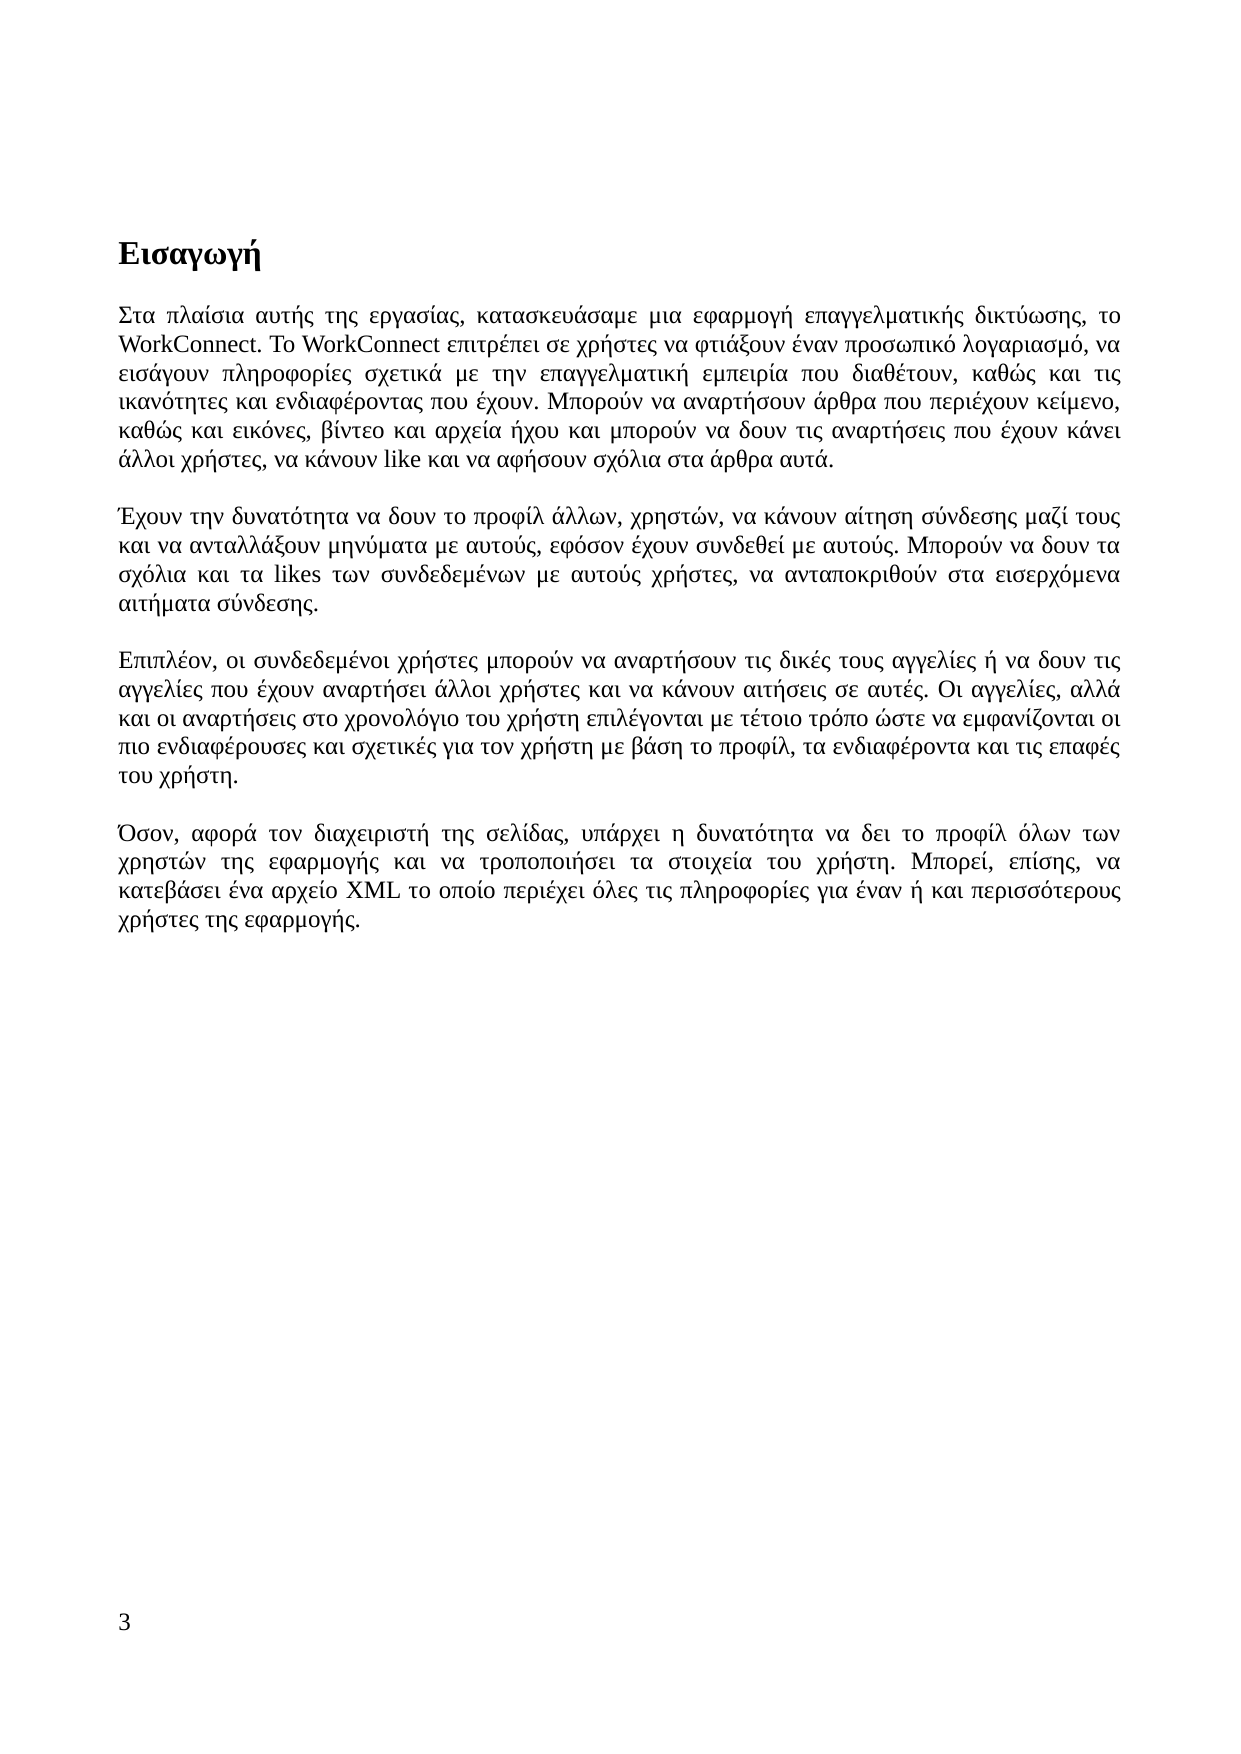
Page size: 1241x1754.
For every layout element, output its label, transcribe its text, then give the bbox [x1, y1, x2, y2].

text Εισαγωγή [118, 233, 1122, 271]
text Επιπλέον, οι συνδεδεμένοι χρήστες μπορούν να αναρτήσουν τις δικές τους αγγελίες ή να δουν τις αγγελίες που έχουν αναρτήσει άλλοι χρήστες και να κάνουν αιτήσεις σε αυτές. Οι αγγελίες, αλλά και οι αναρτήσεις στο χρονολόγιο του χρήστη επιλέγονται με τέτοιο τρόπο ώστε να εμφανίζονται οι πιο ενδιαφέρουσες και σχετικές για τον χρήστη με βάση το προφίλ, τα ενδιαφέροντα και τις επαφές του χρήστη. [118, 645, 1122, 789]
text Στα πλαίσια αυτής της εργασίας, κατασκευάσαμε μια εφαρμογή επαγγελματικής δικτύωσης, το WorkConnect. Το WorkConnect επιτρέπει σε χρήστες να φτιάξουν έναν προσωπικό λογαριασμό, να εισάγουν πληροφορίες σχετικά με την επαγγελματική εμπειρία που διαθέτουν, καθώς και τις ικανότητες και ενδιαφέροντας που έχουν. Μπορούν να αναρτήσουν άρθρα που περιέχουν κείμενο, καθώς και εικόνες, βίντεο και αρχεία ήχου και μπορούν να δουν τις αναρτήσεις που έχουν κάνει άλλοι χρήστες, να κάνουν like και να αφήσουν σχόλια στα άρθρα αυτά. [118, 300, 1122, 473]
text Έχουν την δυνατότητα να δουν το προφίλ άλλων, χρηστών, να κάνουν αίτηση σύνδεσης μαζί τους και να ανταλλάξουν μηνύματα με αυτούς, εφόσον έχουν συνδεθεί με αυτούς. Μπορούν να δουν τα σχόλια και τα likes των συνδεδεμένων με αυτούς χρήστες, να ανταποκριθούν στα εισερχόμενα αιτήματα σύνδεσης. [118, 501, 1122, 616]
text Όσον, αφορά τον διαχειριστή της σελίδας, υπάρχει η δυνατότητα να δει το προφίλ όλων των χρηστών της εφαρμογής και να τροποποιήσει τα στοιχεία του χρήστη. Μπορεί, επίσης, να κατεβάσει ένα αρχείο ΧML το οποίο περιέχει όλες τις πληροφορίες για έναν ή και περισσότερους χρήστες της εφαρμογής. [118, 818, 1122, 933]
